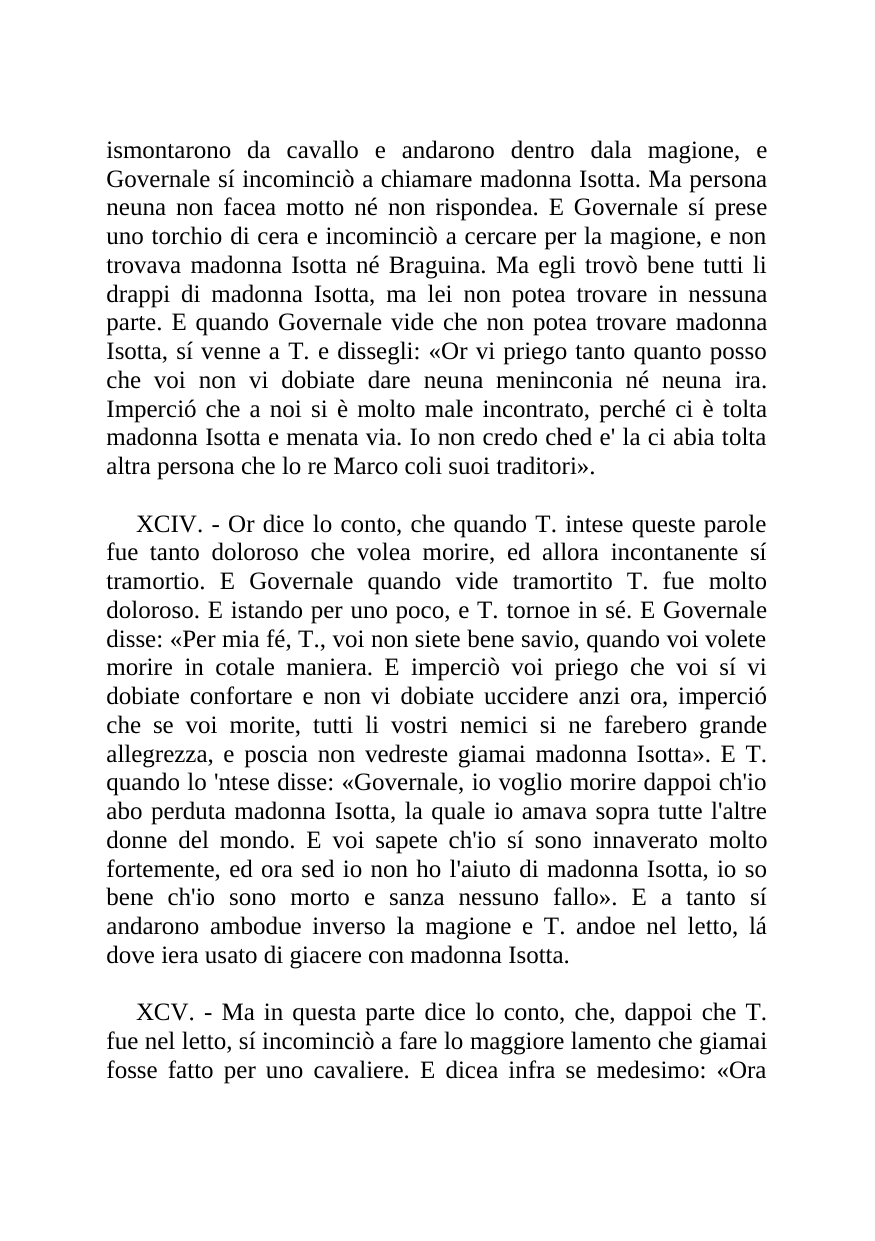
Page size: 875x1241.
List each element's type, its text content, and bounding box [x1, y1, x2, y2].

text XCIV. - Or dice lo conto, che quando T. intese queste parole fue tanto doloroso che volea morire, ed allora incontanente sí tramortio. E Governale quando vide tramortito T. fue molto doloroso. E istando per uno poco, e T. tornoe in sé. E Governale disse: «Per mia fé, T., voi non siete bene savio, quando voi volete morire in cotale maniera. E imperciò voi priego che voi sí vi dobiate confortare e non vi dobiate uccidere anzi ora, imperció che se voi morite, tutti li vostri nemici si ne farebero grande allegrezza, e poscia non vedreste giamai madonna Isotta». E T. quando lo 'ntese disse: «Governale, io voglio morire dappoi ch'io abo perduta madonna Isotta, la quale io amava sopra tutte l'altre donne del mondo. E voi sapete ch'io sí sono innaverato molto fortemente, ed ora sed io non ho l'aiuto di madonna Isotta, io so bene ch'io sono morto e sanza nessuno fallo». E a tanto sí andarono ambodue inverso la magione e T. andoe nel letto, lá dove iera usato di giacere con madonna Isotta. [106, 509, 768, 969]
text ismontarono da cavallo e andarono dentro dala magione, e Governale sí incominciò a chiamare madonna Isotta. Ma persona neuna non facea motto né non rispondea. E Governale sí prese uno torchio di cera e incominciò a cercare per la magione, e non trovava madonna Isotta né Braguina. Ma egli trovò bene tutti li drappi di madonna Isotta, ma lei non potea trovare in nessuna parte. E quando Governale vide che non potea trovare madonna Isotta, sí venne a T. e dissegli: «Or vi priego tanto quanto posso che voi non vi dobiate dare neuna meninconia né neuna ira. Imperció che a noi si è molto male incontrato, perché ci è tolta madonna Isotta e menata via. Io non credo ched e' la ci abia tolta altra persona che lo re Marco coli suoi traditori». [106, 135, 768, 480]
text XCV. - Ma in questa parte dice lo conto, che, dappoi che T. fue nel letto, sí incominciò a fare lo maggiore lamento che giamai fosse fatto per uno cavaliere. E dicea infra se medesimo: «Ora [106, 997, 768, 1084]
